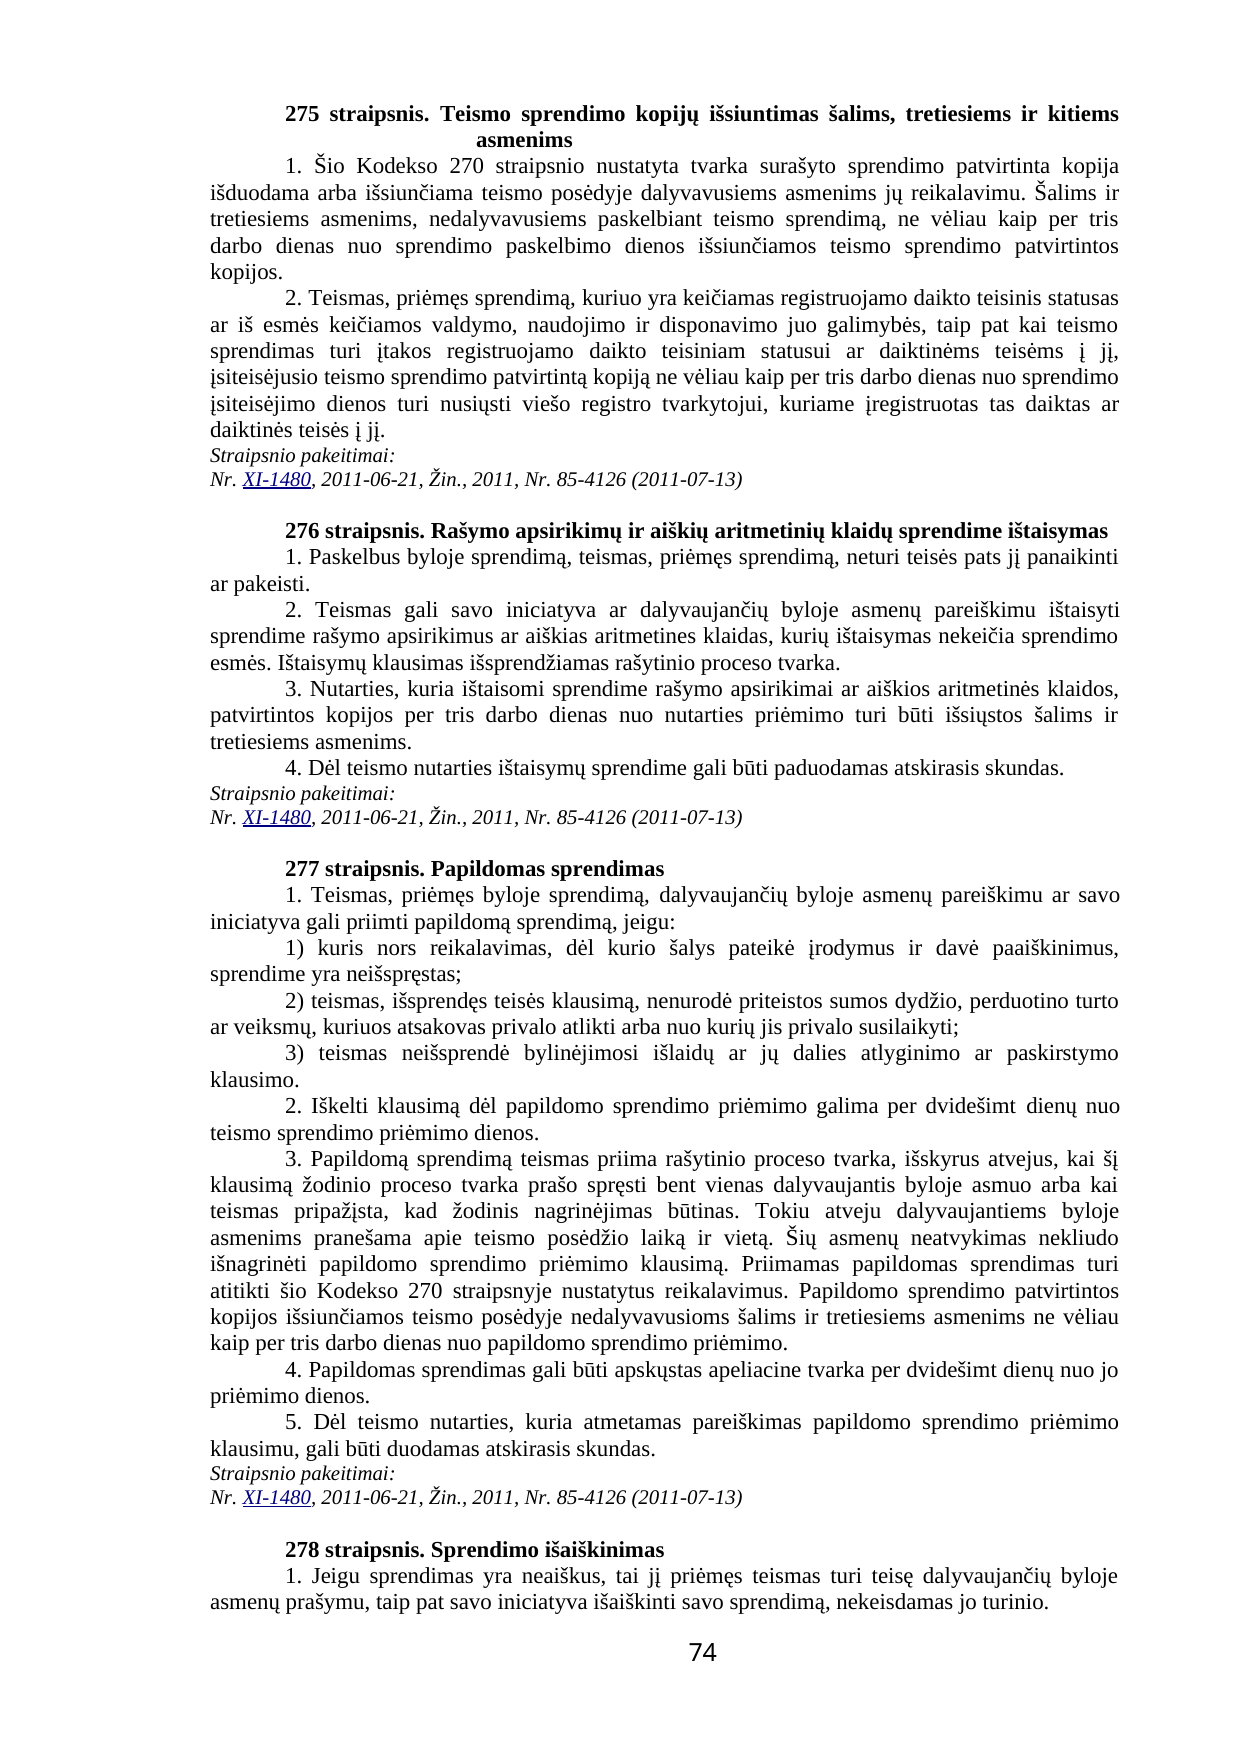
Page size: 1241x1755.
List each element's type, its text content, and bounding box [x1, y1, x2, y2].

text Nr. XI-1480, 2011-06-21, Žin., 2011, Nr. 85-4126 (2011-07-13) [210, 467, 1120, 491]
text 3. Nutarties, kuria ištaisomi sprendime rašymo apsirikimai ar aiškios aritmetinės klaidos, patvirtintos kopijos per tris darbo dienas nuo nutarties priėmimo turi būti išsiųstos šalims ir tretiesiems asmenims. [210, 675, 1120, 754]
text 275 straipsnis. Teismo sprendimo kopijų išsiuntimas šalims, tretiesiems ir kitiems asmenims [285, 100, 1120, 153]
text 2) teismas, išsprendęs teisės klausimą, nenurodė priteistos sumos dydžio, perduotino turto ar veiksmų, kuriuos atsakovas privalo atlikti arba nuo kurių jis privalo susilaikyti; [210, 987, 1120, 1039]
text 1. Šio Kodekso 270 straipsnio nustatyta tvarka surašyto sprendimo patvirtinta kopija išduodama arba išsiunčiama teismo posėdyje dalyvavusiems asmenims jų reikalavimu. Šalims ir tretiesiems asmenims, nedalyvavusiems paskelbiant teismo sprendimą, ne vėliau kaip per tris darbo dienas nuo sprendimo paskelbimo dienos išsiunčiamos teismo sprendimo patvirtintos kopijos. [210, 153, 1120, 284]
text 2. Teismas, priėmęs sprendimą, kuriuo yra keičiamas registruojamo daikto teisinis statusas ar iš esmės keičiamos valdymo, naudojimo ir disponavimo juo galimybės, taip pat kai teismo sprendimas turi įtakos registruojamo daikto teisiniam statusui ar daiktinėms teisėms į jį, įsiteisėjusio teismo sprendimo patvirtintą kopiją ne vėliau kaip per tris darbo dienas nuo sprendimo įsiteisėjimo dienos turi nusiųsti viešo registro tvarkytojui, kuriame įregistruotas tas daiktas ar daiktinės teisės į jį. [210, 284, 1120, 442]
text 4. Dėl teismo nutarties ištaisymų sprendime gali būti paduodamas atskirasis skundas. [210, 754, 1120, 781]
text Nr. XI-1480, 2011-06-21, Žin., 2011, Nr. 85-4126 (2011-07-13) [210, 1485, 1120, 1509]
text Nr. XI-1480, 2011-06-21, Žin., 2011, Nr. 85-4126 (2011-07-13) [210, 804, 1120, 829]
text 1. Paskelbus byloje sprendimą, teismas, priėmęs sprendimą, neturi teisės pats jį panaikinti ar pakeisti. [210, 543, 1120, 596]
text 278 straipsnis. Sprendimo išaiškinimas [210, 1536, 1120, 1562]
text 2. Teismas gali savo iniciatyva ar dalyvaujančių byloje asmenų pareiškimu ištaisyti sprendime rašymo apsirikimus ar aiškias aritmetines klaidas, kurių ištaisymas nekeičia sprendimo esmės. Ištaisymų klausimas išsprendžiamas rašytinio proceso tvarka. [210, 596, 1120, 675]
text 276 straipsnis. Rašymo apsirikimų ir aiškių aritmetinių klaidų sprendime ištaisymas [285, 517, 1120, 543]
text Straipsnio pakeitimai: [210, 442, 1120, 467]
text 5. Dėl teismo nutarties, kuria atmetamas pareiškimas papildomo sprendimo priėmimo klausimu, gali būti duodamas atskirasis skundas. [210, 1408, 1120, 1461]
text 277 straipsnis. Papildomas sprendimas [210, 855, 1120, 881]
text 1) kuris nors reikalavimas, dėl kurio šalys pateikė įrodymus ir davė paaiškinimus, sprendime yra neišspręstas; [210, 934, 1120, 987]
text 3) teismas neišsprendė bylinėjimosi išlaidų ar jų dalies atlyginimo ar paskirstymo klausimo. [210, 1039, 1120, 1092]
text 1. Teismas, priėmęs byloje sprendimą, dalyvaujančių byloje asmenų pareiškimu ar savo iniciatyva gali priimti papildomą sprendimą, jeigu: [210, 881, 1120, 934]
text 2. Iškelti klausimą dėl papildomo sprendimo priėmimo galima per dvidešimt dienų nuo teismo sprendimo priėmimo dienos. [210, 1092, 1120, 1145]
text 4. Papildomas sprendimas gali būti apskųstas apeliacine tvarka per dvidešimt dienų nuo jo priėmimo dienos. [210, 1356, 1120, 1408]
text Straipsnio pakeitimai: [210, 1461, 1120, 1485]
text 3. Papildomą sprendimą teismas priima rašytinio proceso tvarka, išskyrus atvejus, kai šį klausimą žodinio proceso tvarka prašo spręsti bent vienas dalyvaujantis byloje asmuo arba kai teismas pripažįsta, kad žodinis nagrinėjimas būtinas. Tokiu atveju dalyvaujantiems byloje asmenims pranešama apie teismo posėdžio laiką ir vietą. Šių asmenų neatvykimas nekliudo išnagrinėti papildomo sprendimo priėmimo klausimą. Priimamas papildomas sprendimas turi atitikti šio Kodekso 270 straipsnyje nustatytus reikalavimus. Papildomo sprendimo patvirtintos kopijos išsiunčiamos teismo posėdyje nedalyvavusioms šalims ir tretiesiems asmenims ne vėliau kaip per tris darbo dienas nuo papildomo sprendimo priėmimo. [210, 1145, 1120, 1356]
text Straipsnio pakeitimai: [210, 781, 1120, 804]
text 1. Jeigu sprendimas yra neaiškus, tai jį priėmęs teismas turi teisę dalyvaujančių byloje asmenų prašymu, taip pat savo iniciatyva išaiškinti savo sprendimą, nekeisdamas jo turinio. [210, 1562, 1120, 1615]
